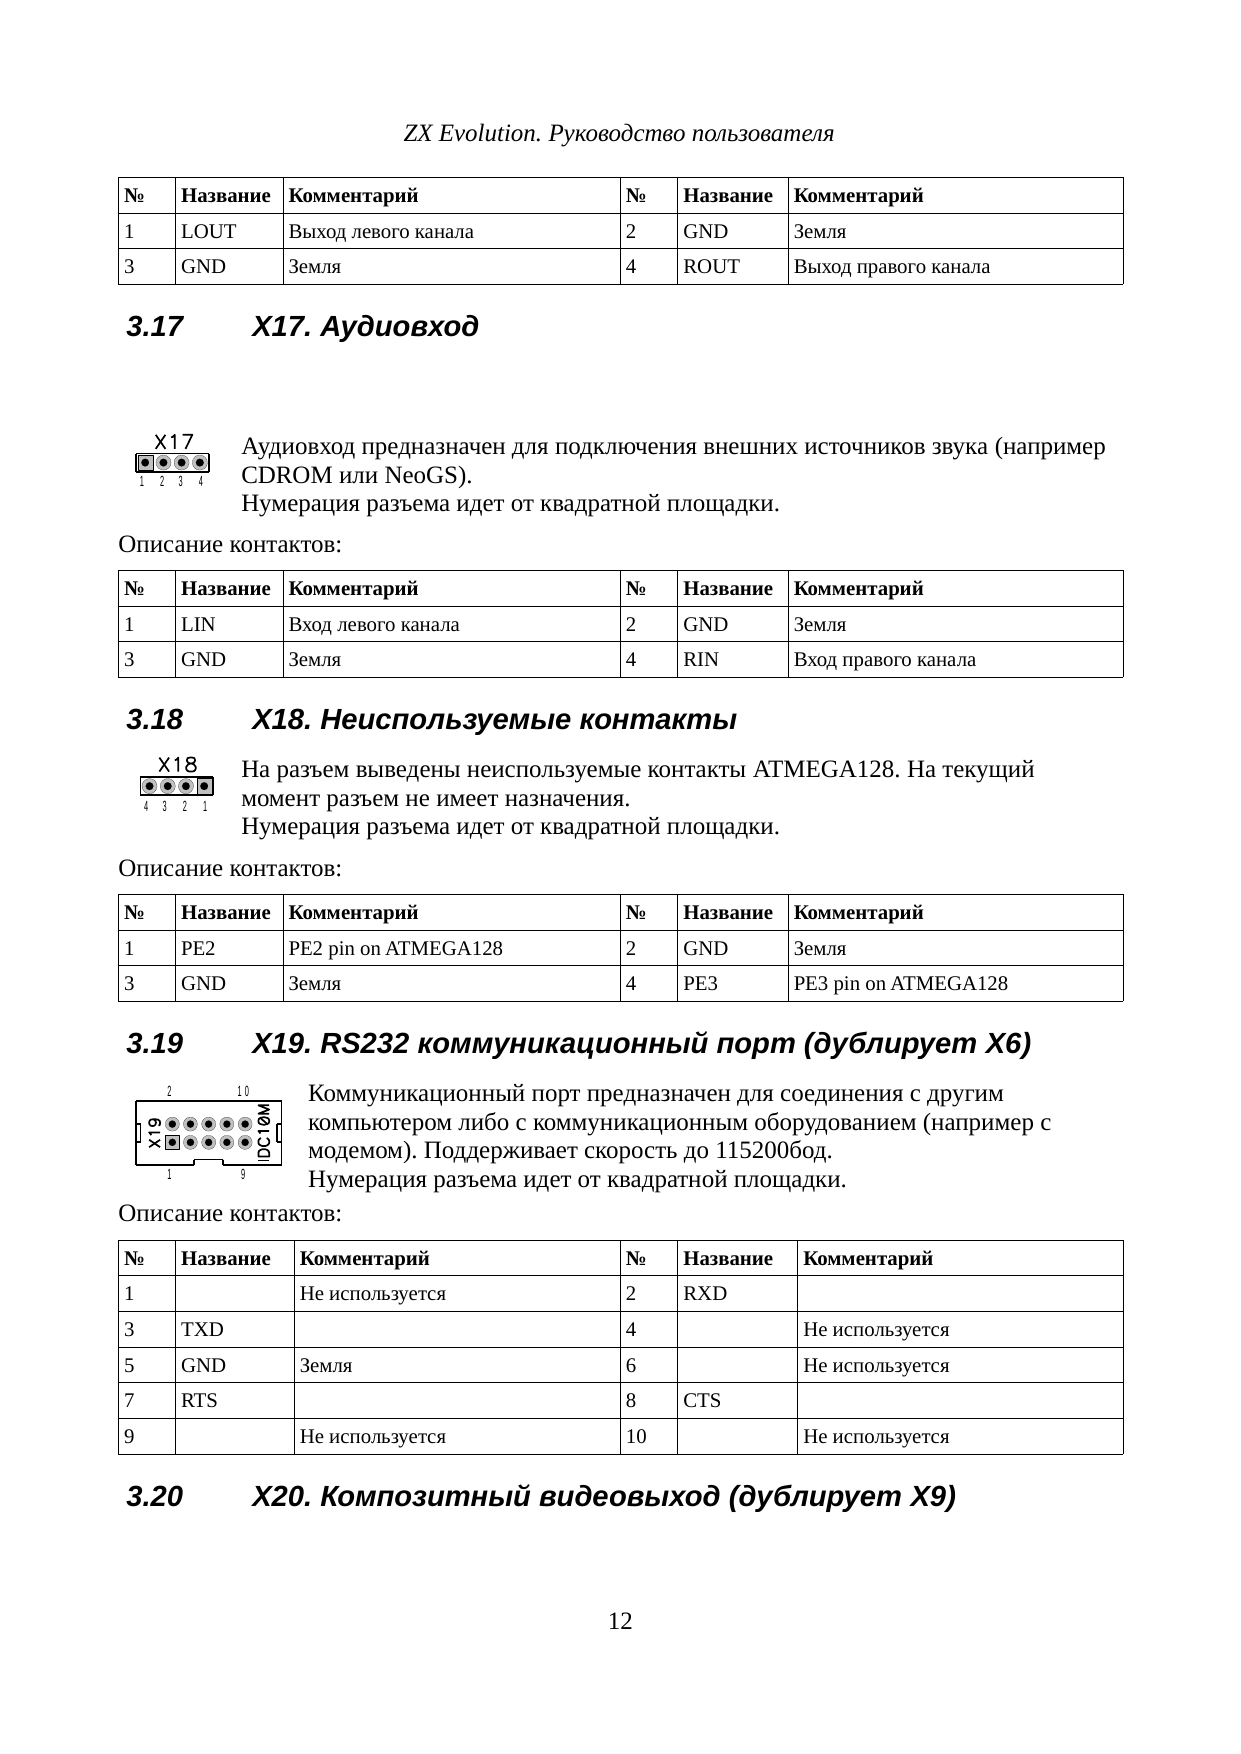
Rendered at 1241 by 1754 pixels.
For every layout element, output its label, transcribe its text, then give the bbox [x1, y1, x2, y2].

table_header Комментарий [789, 178, 1123, 213]
table_header Название [678, 895, 788, 930]
table_cell 3 [119, 249, 175, 284]
table_cell TXD [176, 1312, 294, 1347]
table_cell 8 [621, 1383, 677, 1418]
table_cell ROUT [678, 249, 788, 284]
table_header № [119, 571, 175, 606]
table_cell 4 [621, 249, 677, 284]
table_cell Выход левого канала [284, 214, 620, 248]
table_header Название [678, 571, 788, 606]
table_cell [798, 1383, 1123, 1418]
table_cell GND [176, 249, 283, 284]
table_cell 3 [119, 966, 175, 1001]
table_cell RTS [176, 1383, 294, 1418]
table_cell RXD [678, 1276, 797, 1311]
table_header Название [176, 571, 283, 606]
table_cell GND [678, 931, 788, 965]
table_cell CTS [678, 1383, 797, 1418]
table_cell Земля [284, 966, 620, 1001]
table_header [118, 425, 235, 529]
table_cell 1 [119, 214, 175, 248]
table_cell GND [176, 966, 283, 1001]
table_cell 4 [621, 1312, 677, 1347]
text Описание контактов: [118, 529, 1122, 558]
table_cell Не используется [295, 1419, 620, 1453]
table_cell [176, 1419, 294, 1453]
table_cell PE2 pin on ATMEGA128 [284, 931, 620, 965]
table_cell 4 [621, 966, 677, 1001]
table_header Аудиовход предназначен для подключения внешних источников звука (например CDROM или NeoGS). Нумерация разъема идет от квадратной площадки. [235, 425, 1123, 529]
table_header Название [176, 1241, 294, 1275]
table_header Название [176, 178, 283, 213]
table_cell 5 [119, 1348, 175, 1382]
subtitle X18. Неиспользуемые контакты [118, 702, 1122, 736]
table_header № [119, 178, 175, 213]
table_cell 6 [621, 1348, 677, 1382]
table_header Комментарий [284, 895, 620, 930]
table_cell 7 [119, 1383, 175, 1418]
subtitle X17. Аудиовход [118, 309, 1122, 343]
table_cell LIN [176, 607, 283, 641]
table_cell PE3 [678, 966, 788, 1001]
table_header Комментарий [798, 1241, 1123, 1275]
table_cell Не используется [295, 1276, 620, 1311]
table_cell 4 [621, 642, 677, 677]
table_header № [621, 895, 677, 930]
table_cell 2 [621, 607, 677, 641]
table_cell Не используется [798, 1419, 1123, 1453]
table_cell Выход правого канала [789, 249, 1123, 284]
table_cell 2 [621, 931, 677, 965]
table_cell 1 [119, 1276, 175, 1311]
table_cell Земля [789, 931, 1123, 965]
table_header № [621, 571, 677, 606]
table_cell 2 [621, 1276, 677, 1311]
table_cell 2 [621, 214, 677, 248]
table_header Комментарий [789, 571, 1123, 606]
table_cell [678, 1312, 797, 1347]
table_cell PE2 [176, 931, 283, 965]
table_header Название [678, 178, 788, 213]
table_cell 3 [119, 642, 175, 677]
table_header Комментарий [284, 571, 620, 606]
table_header Комментарий [295, 1241, 620, 1275]
table_cell Не используется [798, 1348, 1123, 1382]
table_cell Земля [284, 249, 620, 284]
table_cell [295, 1383, 620, 1418]
table_cell PE3 pin on ATMEGA128 [789, 966, 1123, 1001]
table_cell Вход правого канала [789, 642, 1123, 677]
table_cell 3 [119, 1312, 175, 1347]
table_header № [621, 178, 677, 213]
table_cell [176, 1276, 294, 1311]
table_cell GND [678, 607, 788, 641]
table_header Название [678, 1241, 797, 1275]
table_header Название [176, 895, 283, 930]
table_header Коммуникационный порт предназначен для соединения с другим компьютером либо с коммуникационным оборудованием (например с модемом). Поддерживает скорость до 115200бод. Нумерация разъема идет от квадратной площадки. [302, 1072, 1123, 1198]
table_cell 1 [119, 931, 175, 965]
table_cell GND [176, 1348, 294, 1382]
table_cell Не используется [798, 1312, 1123, 1347]
table_cell Вход левого канала [284, 607, 620, 641]
subtitle X20. Композитный видеовыход (дублирует X9) [118, 1479, 1122, 1512]
table_cell GND [678, 214, 788, 248]
table_cell Земля [789, 214, 1123, 248]
table_cell [295, 1312, 620, 1347]
table_cell [678, 1419, 797, 1453]
table_header На разъем выведены неиспользуемые контакты ATMEGA128. На текущий момент разъем не имеет назначения. Нумерация разъема идет от квадратной площадки. [235, 748, 1123, 853]
subtitle X19. RS232 коммуникационный порт (дублирует X6) [118, 1026, 1122, 1059]
table_header Комментарий [789, 895, 1123, 930]
table_cell GND [176, 642, 283, 677]
table_header № [621, 1241, 677, 1275]
table_cell [798, 1276, 1123, 1311]
table_header [118, 1072, 302, 1198]
table_cell Земля [284, 642, 620, 677]
table_header Комментарий [284, 178, 620, 213]
table_cell 10 [621, 1419, 677, 1453]
table_cell Земля [295, 1348, 620, 1382]
table_header № [119, 1241, 175, 1275]
text Описание контактов: [118, 853, 1122, 882]
table_cell LOUT [176, 214, 283, 248]
table_cell [678, 1348, 797, 1382]
table_cell 1 [119, 607, 175, 641]
table_cell 9 [119, 1419, 175, 1453]
table_header [118, 748, 235, 853]
table_cell Земля [789, 607, 1123, 641]
text Описание контактов: [118, 1198, 1122, 1227]
table_header № [119, 895, 175, 930]
table_cell RIN [678, 642, 788, 677]
